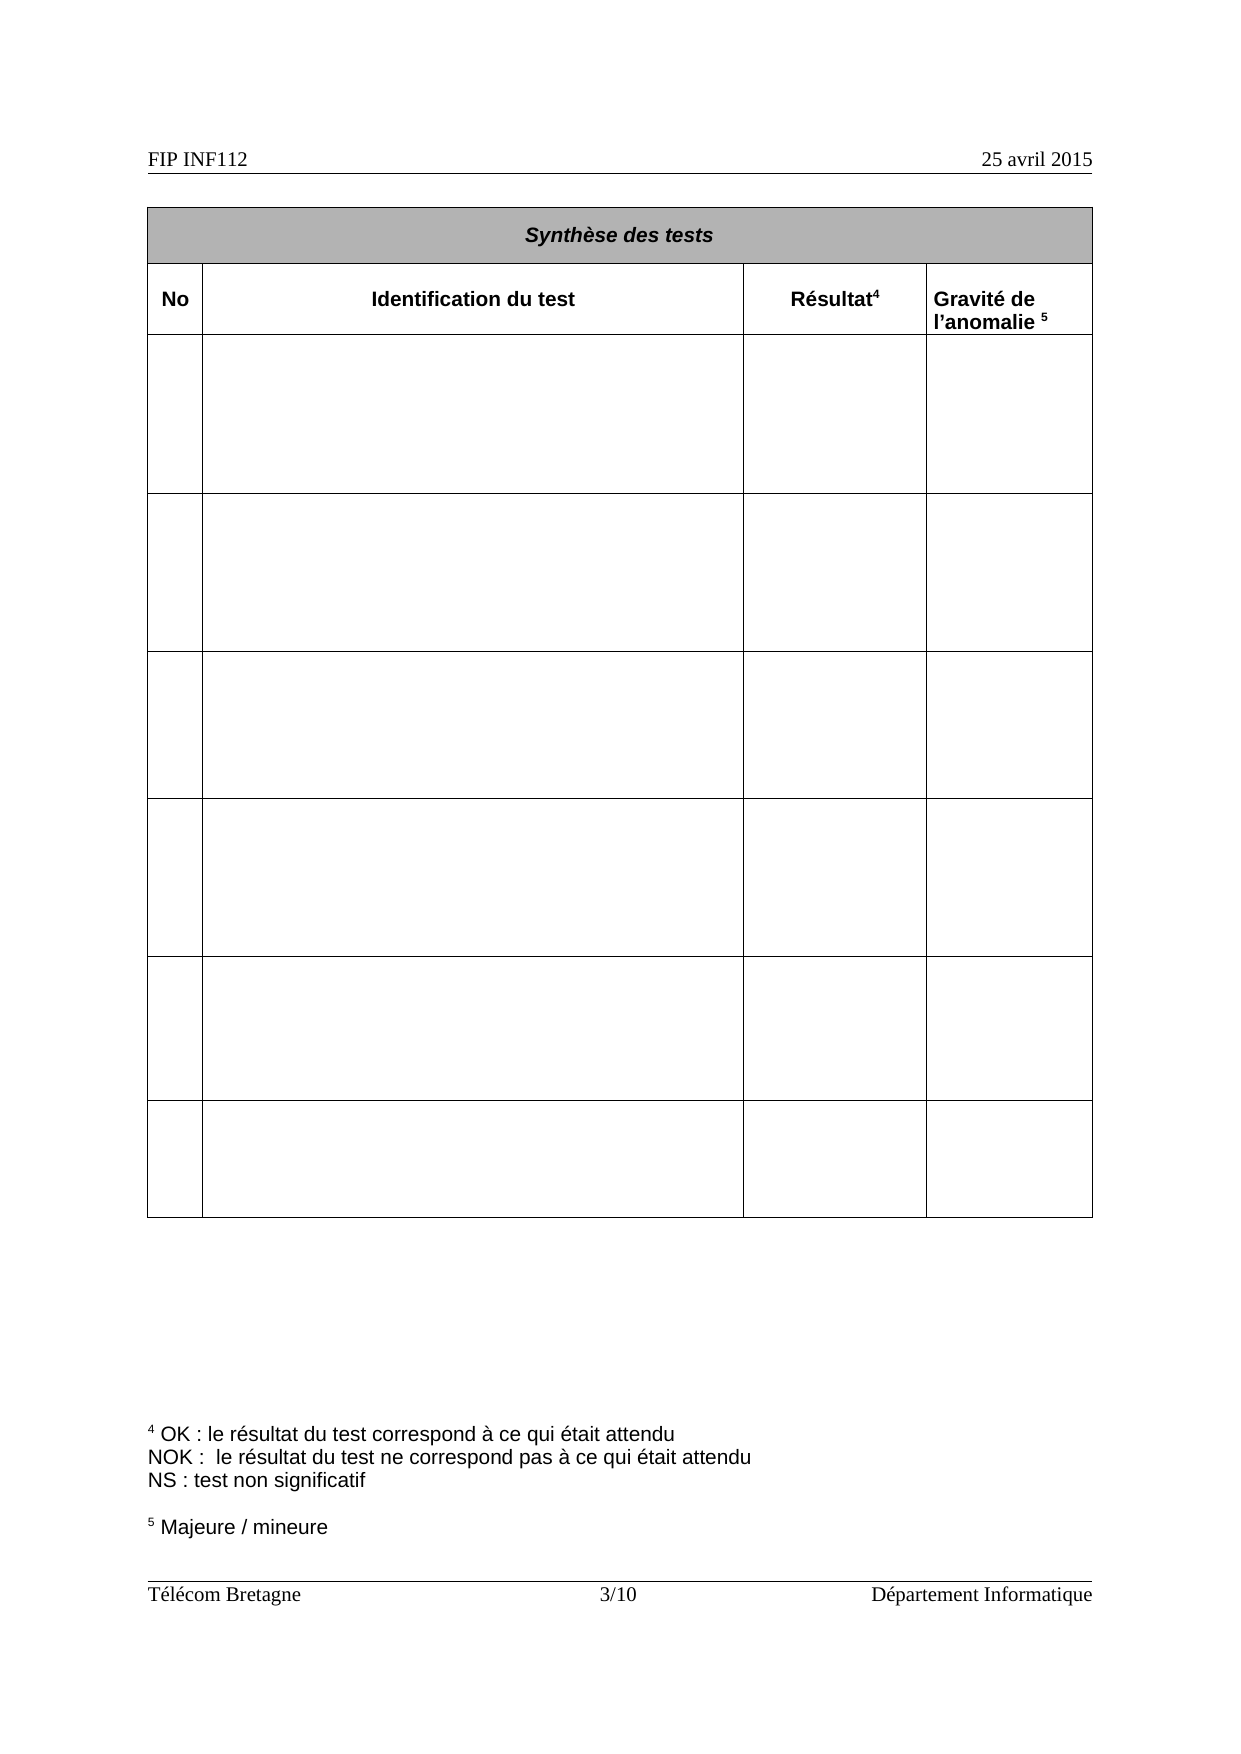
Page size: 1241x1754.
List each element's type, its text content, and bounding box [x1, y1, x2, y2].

table_cell [927, 652, 1092, 798]
table_cell [744, 652, 926, 798]
table_cell [203, 957, 743, 1099]
table_cell No [148, 264, 202, 334]
table_cell [203, 652, 743, 798]
table_cell [148, 799, 202, 956]
table_cell [203, 1101, 743, 1217]
table_cell [744, 1101, 926, 1217]
table_cell [744, 799, 926, 956]
table_cell [927, 957, 1092, 1099]
table_header Synthèse des tests [148, 208, 1092, 263]
table_cell [744, 335, 926, 493]
table_cell [148, 494, 202, 651]
table_cell [927, 335, 1092, 493]
table_cell [744, 957, 926, 1099]
table_cell Résultat [744, 264, 926, 334]
table_cell [744, 494, 926, 651]
table_cell Gravité de l’anomalie [927, 264, 1092, 334]
table_cell [203, 494, 743, 651]
table_cell [148, 335, 202, 493]
table_cell [203, 799, 743, 956]
table_cell [148, 652, 202, 798]
table_cell [927, 799, 1092, 956]
table_cell [148, 1101, 202, 1217]
table_cell Identification du test [203, 264, 743, 334]
table_cell [148, 957, 202, 1099]
table_cell [927, 1101, 1092, 1217]
table_cell [927, 494, 1092, 651]
table_cell [203, 335, 743, 493]
